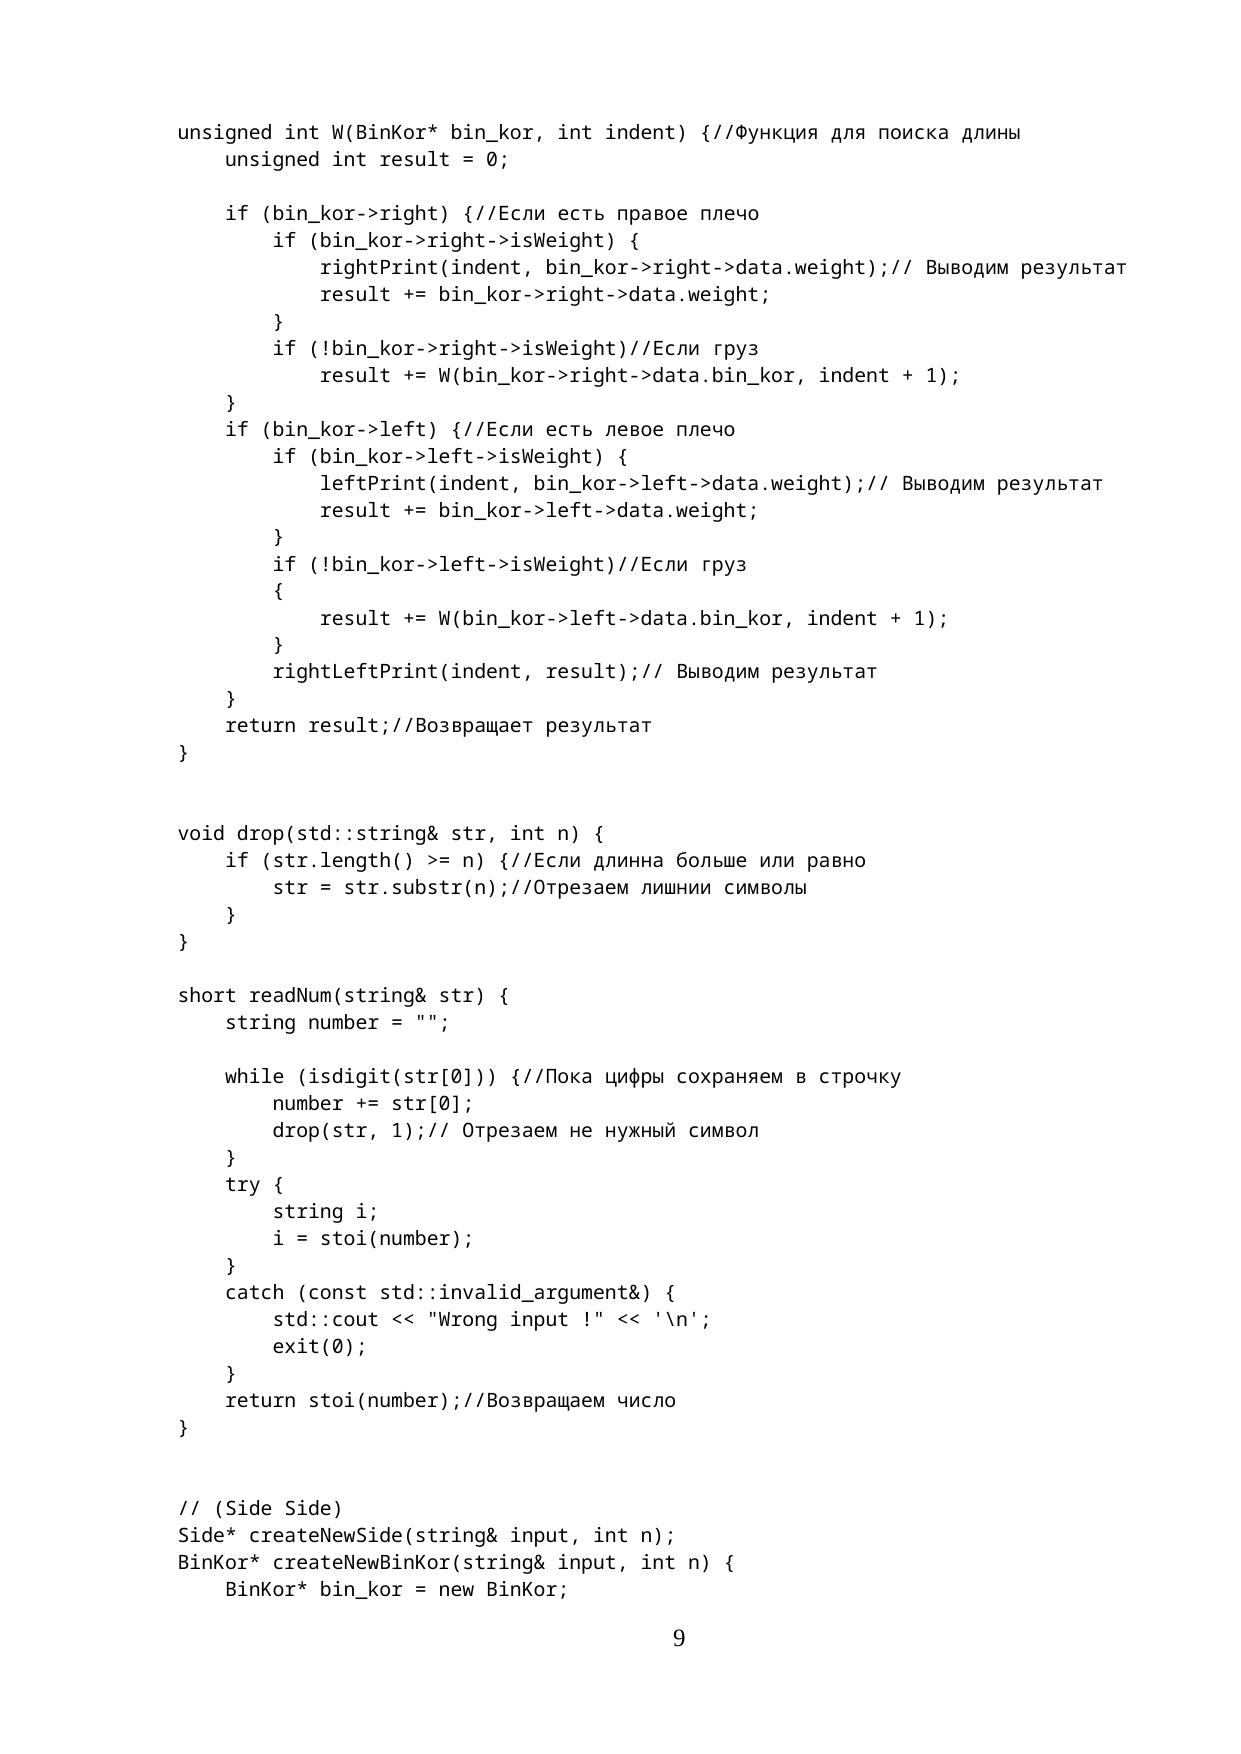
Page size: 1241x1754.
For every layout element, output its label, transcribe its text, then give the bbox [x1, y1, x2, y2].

text str = str.substr(n);//Отрезаем лишнии символы [177, 873, 1181, 901]
text while (isdigit(str[0])) {//Пока цифры сохраняем в строчку [177, 1062, 1181, 1089]
text } [177, 307, 1181, 334]
text { [177, 577, 1181, 604]
text } [177, 631, 1181, 658]
text rightPrint(indent, bin_kor->right->data.weight);// Выводим результат [177, 253, 1181, 280]
text } [177, 685, 1181, 712]
text result += W(bin_kor->right->data.bin_kor, indent + 1); [177, 361, 1181, 388]
text number += str[0]; [177, 1089, 1181, 1116]
text } [177, 1413, 1181, 1440]
text void drop(std::string& str, int n) { [177, 819, 1181, 847]
text } [177, 1251, 1181, 1278]
text short readNum(string& str) { [177, 981, 1181, 1008]
text std::cout << "Wrong input !" << '\n'; [177, 1305, 1181, 1332]
text Side* createNewSide(string& input, int n); [177, 1521, 1181, 1548]
text unsigned int W(BinKor* bin_kor, int indent) {//Функция для поиска длины [177, 118, 1181, 145]
text BinKor* bin_kor = new BinKor; [177, 1575, 1181, 1602]
text try { [177, 1170, 1181, 1197]
text result += W(bin_kor->left->data.bin_kor, indent + 1); [177, 604, 1181, 631]
text result += bin_kor->right->data.weight; [177, 280, 1181, 307]
text if (bin_kor->right->isWeight) { [177, 226, 1181, 253]
text catch (const std::invalid_argument&) { [177, 1278, 1181, 1305]
text return stoi(number);//Возвращаем число [177, 1386, 1181, 1413]
text } [177, 523, 1181, 550]
text if (bin_kor->right) {//Если есть правое плечо [177, 199, 1181, 226]
text return result;//Возвращает результат [177, 712, 1181, 739]
text i = stoi(number); [177, 1224, 1181, 1251]
text leftPrint(indent, bin_kor->left->data.weight);// Выводим результат [177, 469, 1181, 496]
text if (str.length() >= n) {//Если длинна больше или равно [177, 847, 1181, 873]
text string i; [177, 1197, 1181, 1224]
text unsigned int result = 0; [177, 145, 1181, 172]
text // (Side Side) [177, 1494, 1181, 1521]
text result += bin_kor->left->data.weight; [177, 496, 1181, 523]
text string number = ""; [177, 1008, 1181, 1035]
text } [177, 1143, 1181, 1170]
text rightLeftPrint(indent, result);// Выводим результат [177, 658, 1181, 685]
text if (bin_kor->left->isWeight) { [177, 442, 1181, 469]
text } [177, 901, 1181, 927]
text if (!bin_kor->right->isWeight)//Если груз [177, 334, 1181, 361]
text if (bin_kor->left) {//Если есть левое плечо [177, 415, 1181, 442]
text if (!bin_kor->left->isWeight)//Если груз [177, 550, 1181, 577]
text exit(0); [177, 1332, 1181, 1359]
text } [177, 1359, 1181, 1386]
text drop(str, 1);// Отрезаем не нужный символ [177, 1116, 1181, 1143]
text } [177, 739, 1181, 766]
text } [177, 388, 1181, 415]
text BinKor* createNewBinKor(string& input, int n) { [177, 1548, 1181, 1575]
text } [177, 927, 1181, 954]
